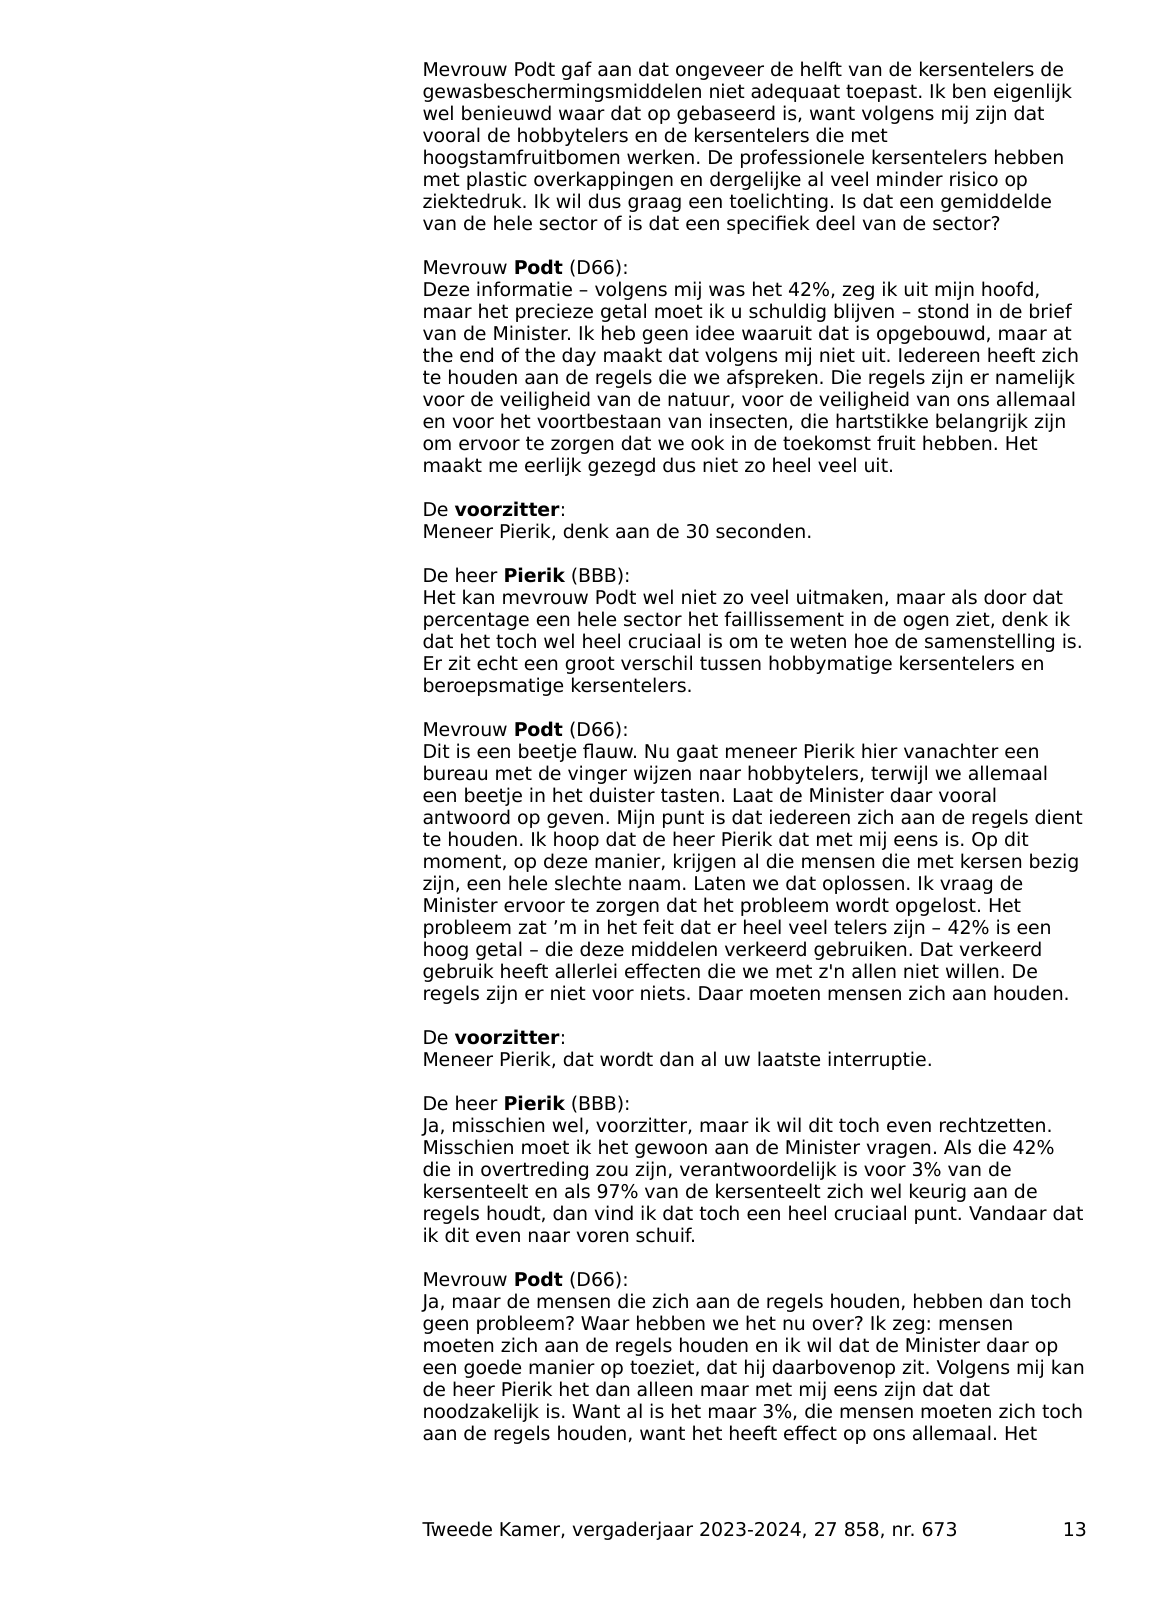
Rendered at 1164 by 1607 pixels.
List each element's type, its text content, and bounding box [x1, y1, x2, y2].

text De heer Pierik (BBB): [422, 1093, 1087, 1115]
text Dit is een beetje flauw. Nu gaat meneer Pierik hier vanachter een bureau met de vinger wijzen naar hobbytelers, terwijl we allemaal een beetje in het duister tasten. Laat de Minister daar vooral antwoord op geven. Mijn punt is dat iedereen zich aan de regels dient te houden. Ik hoop dat de heer Pierik dat met mij eens is. Op dit moment, op deze manier, krijgen al die mensen die met kersen bezig zijn, een hele slechte naam. Laten we dat oplossen. Ik vraag de Minister ervoor te zorgen dat het probleem wordt opgelost. Het probleem zat ’m in het feit dat er heel veel telers zijn – 42% is een hoog getal – die deze middelen verkeerd gebruiken. Dat verkeerd gebruik heeft allerlei effecten die we met z'n allen niet willen. De regels zijn er niet voor niets. Daar moeten mensen zich aan houden. [422, 741, 1087, 1005]
text Deze informatie – volgens mij was het 42%, zeg ik uit mijn hoofd, maar het precieze getal moet ik u schuldig blijven – stond in de brief van de Minister. Ik heb geen idee waaruit dat is opgebouwd, maar at the end of the day maakt dat volgens mij niet uit. Iedereen heeft zich te houden aan de regels die we afspreken. Die regels zijn er namelijk voor de veiligheid van de natuur, voor de veiligheid van ons allemaal en voor het voortbestaan van insecten, die hartstikke belangrijk zijn om ervoor te zorgen dat we ook in de toekomst fruit hebben. Het maakt me eerlijk gezegd dus niet zo heel veel uit. [422, 279, 1087, 477]
text De heer Pierik (BBB): [422, 565, 1087, 587]
text Het kan mevrouw Podt wel niet zo veel uitmaken, maar als door dat percentage een hele sector het faillissement in de ogen ziet, denk ik dat het toch wel heel cruciaal is om te weten hoe de samenstelling is. Er zit echt een groot verschil tussen hobbymatige kersentelers en beroepsmatige kersentelers. [422, 587, 1087, 697]
text Meneer Pierik, dat wordt dan al uw laatste interruptie. [422, 1049, 1087, 1071]
text Mevrouw Podt (D66): [422, 1269, 1087, 1291]
text Mevrouw Podt (D66): [422, 257, 1087, 279]
text De voorzitter: [422, 499, 1087, 521]
text Ja, maar de mensen die zich aan de regels houden, hebben dan toch geen probleem? Waar hebben we het nu over? Ik zeg: mensen moeten zich aan de regels houden en ik wil dat de Minister daar op een goede manier op toeziet, dat hij daarbovenop zit. Volgens mij kan de heer Pierik het dan alleen maar met mij eens zijn dat dat noodzakelijk is. Want al is het maar 3%, die mensen moeten zich toch aan de regels houden, want het heeft effect op ons allemaal. Het [422, 1291, 1087, 1445]
text Mevrouw Podt gaf aan dat ongeveer de helft van de kersentelers de gewasbeschermingsmiddelen niet adequaat toepast. Ik ben eigenlijk wel benieuwd waar dat op gebaseerd is, want volgens mij zijn dat vooral de hobbytelers en de kersentelers die met hoogstamfruitbomen werken. De professionele kersentelers hebben met plastic overkappingen en dergelijke al veel minder risico op ziektedruk. Ik wil dus graag een toelichting. Is dat een gemiddelde van de hele sector of is dat een specifiek deel van de sector? [422, 59, 1087, 235]
text Ja, misschien wel, voorzitter, maar ik wil dit toch even rechtzetten. Misschien moet ik het gewoon aan de Minister vragen. Als die 42% die in overtreding zou zijn, verantwoordelijk is voor 3% van de kersenteelt en als 97% van de kersenteelt zich wel keurig aan de regels houdt, dan vind ik dat toch een heel cruciaal punt. Vandaar dat ik dit even naar voren schuif. [422, 1115, 1087, 1247]
text De voorzitter: [422, 1027, 1087, 1049]
text Meneer Pierik, denk aan de 30 seconden. [422, 521, 1087, 543]
text Mevrouw Podt (D66): [422, 719, 1087, 741]
